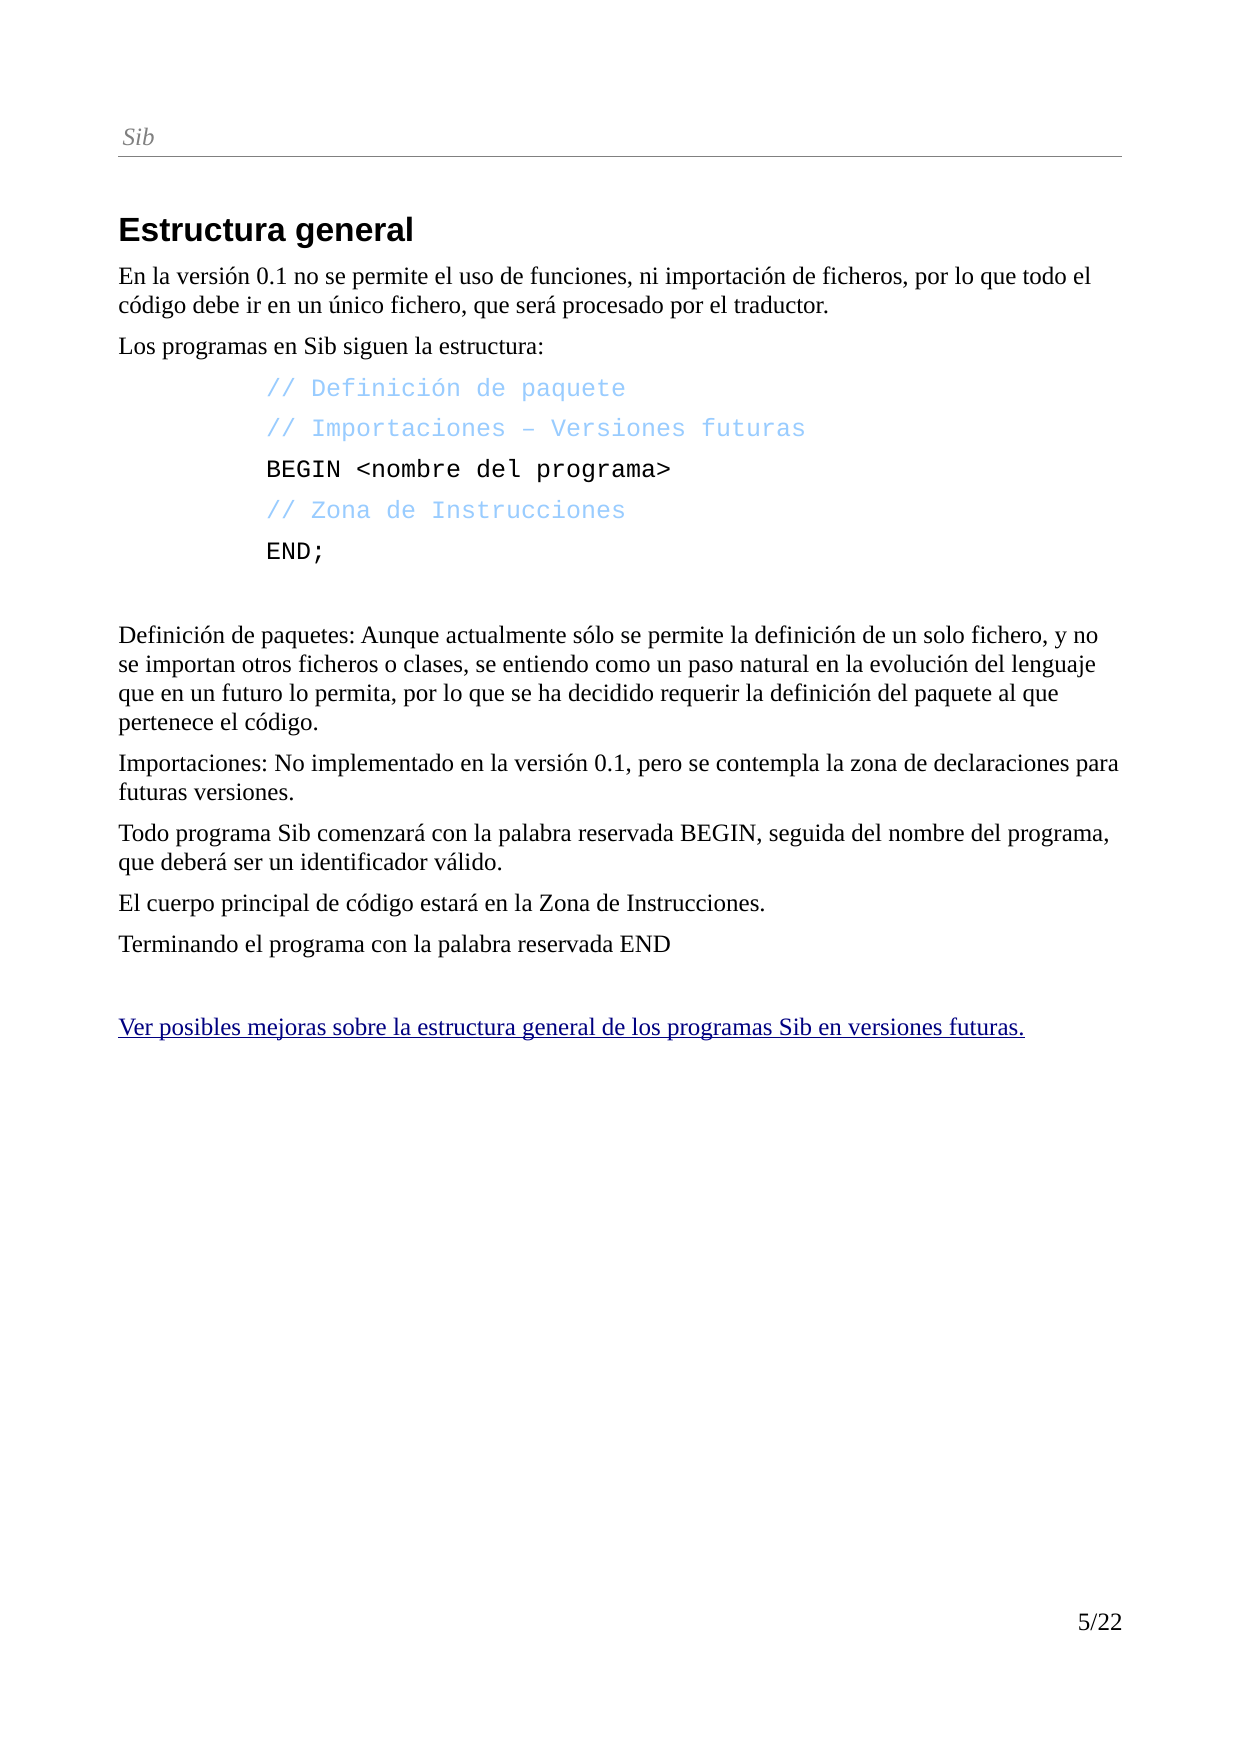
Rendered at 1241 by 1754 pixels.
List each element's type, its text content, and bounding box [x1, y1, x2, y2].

text BEGIN <nombre del programa> [118, 457, 1122, 485]
text // Definición de paquete [118, 373, 1122, 403]
text // Importaciones – Versiones futuras [118, 416, 1122, 444]
text Definición de paquetes: Aunque actualmente sólo se permite la definición de un solo fichero, y no se importan otros ficheros o clases, se entiendo como un paso natural en la evolución del lenguaje que en un futuro lo permita, por lo que se ha decidido requerir la definición del paquete al que pertenece el código. [118, 621, 1122, 736]
text Ver posibles mejoras sobre la estructura general de los programas Sib en versiones futuras. [118, 1012, 1122, 1041]
text El cuerpo principal de código estará en la Zona de Instrucciones. [118, 888, 1122, 917]
text En la versión 0.1 no se permite el uso de funciones, ni importación de ficheros, por lo que todo el código debe ir en un único fichero, que será procesado por el traductor. [118, 261, 1122, 319]
text Los programas en Sib siguen la estructura: [118, 331, 1122, 360]
text // Zona de Instrucciones [118, 498, 1122, 526]
text Todo programa Sib comenzará con la palabra reservada BEGIN, seguida del nombre del programa, que deberá ser un identificador válido. [118, 818, 1122, 876]
subtitle Estructura general [118, 210, 1122, 249]
text Importaciones: No implementado en la versión 0.1, pero se contempla la zona de declaraciones para futuras versiones. [118, 748, 1122, 806]
text Terminando el programa con la palabra reservada END [118, 929, 1122, 958]
text END; [118, 538, 1122, 567]
